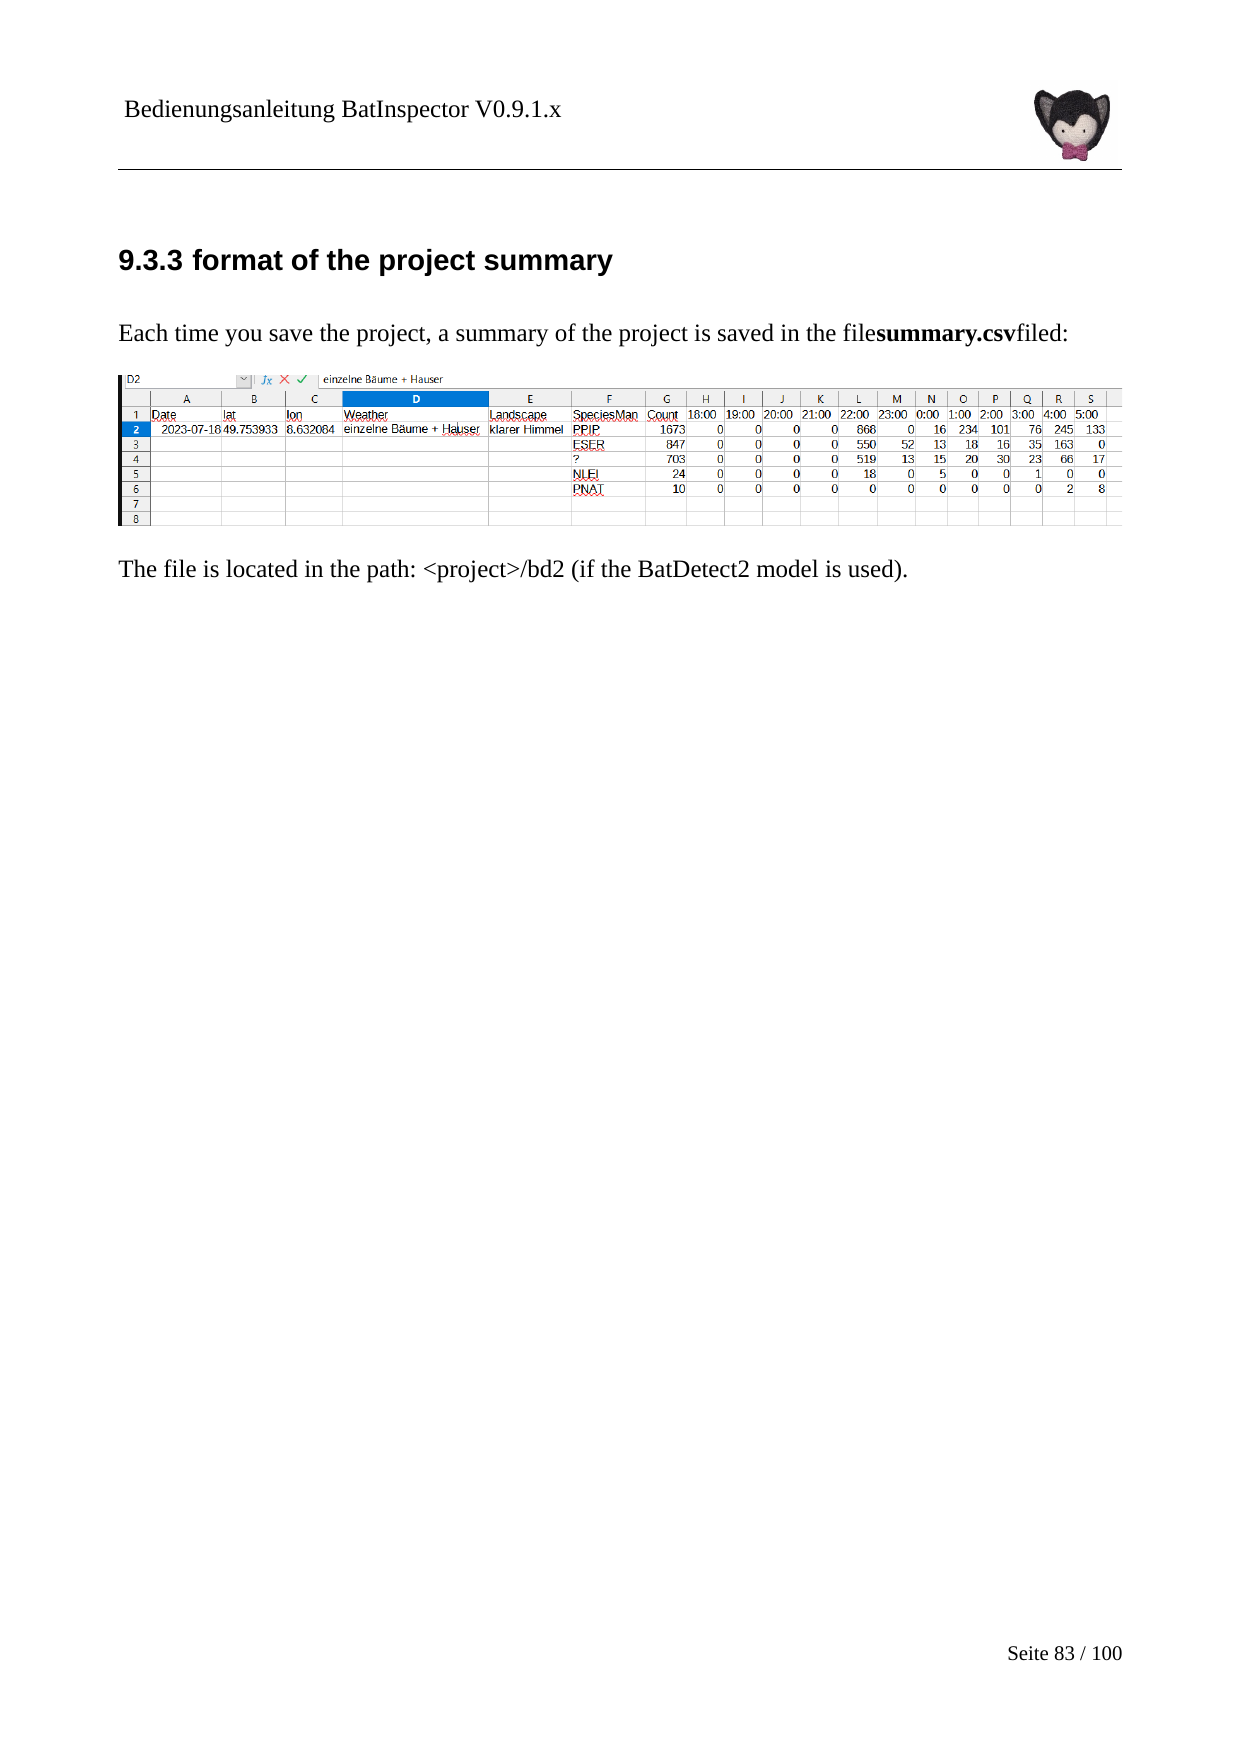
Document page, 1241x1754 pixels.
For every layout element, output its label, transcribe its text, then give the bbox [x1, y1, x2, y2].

text Each time you save the project, a summary of the project is saved in the filesummary.csvfiled: [118, 318, 1122, 346]
picture [1030, 80, 1119, 169]
text The file is located in the path: <project>/bd2 (if the BatDetect2 model is used). [118, 554, 1122, 583]
subtitle format of the project summary [118, 243, 1122, 276]
picture [118, 375, 1123, 526]
